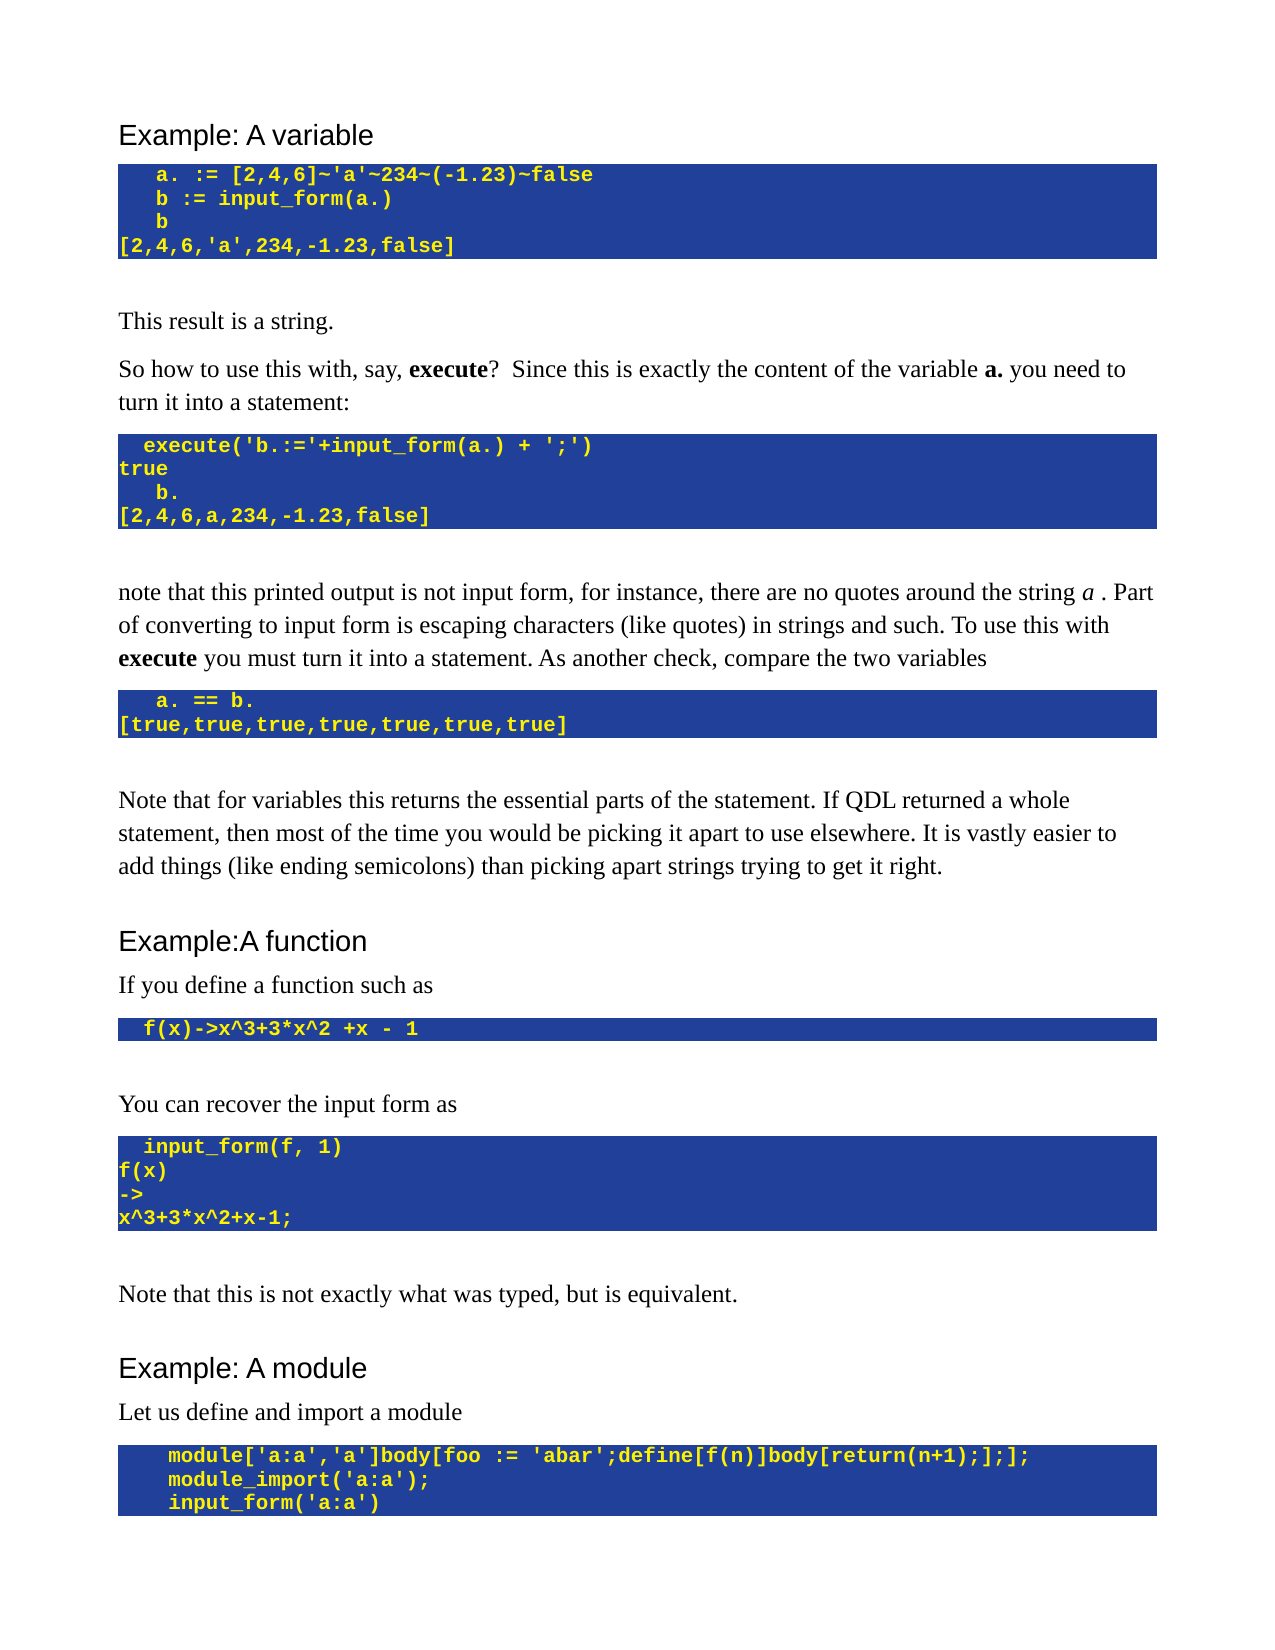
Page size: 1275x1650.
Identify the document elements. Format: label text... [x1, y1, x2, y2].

text Note that this is not exactly what was typed, but is equivalent. [118, 1279, 1157, 1307]
text This result is a string. [118, 306, 1157, 335]
text x^3+3*x^2+x-1; [118, 1207, 1157, 1231]
text [2,4,6,'a',234,-1.23,false] [118, 235, 1157, 259]
text a. == b. [118, 690, 1157, 714]
text input_form('a:a') [118, 1492, 1157, 1516]
text input_form(f, 1) [118, 1136, 1157, 1160]
subtitle Example:A function [118, 924, 1157, 957]
text f(x)->x^3+3*x^2 +x - 1 [118, 1018, 1157, 1041]
text b. [118, 482, 1157, 506]
text module['a:a','a']body[foo := 'abar';define[f(n)]body[return(n+1);];]; [118, 1445, 1157, 1468]
text [true,true,true,true,true,true,true] [118, 714, 1157, 738]
text b [118, 211, 1157, 235]
text -> [118, 1184, 1157, 1207]
text Let us define and import a module [118, 1397, 1157, 1426]
subtitle Example: A module [118, 1351, 1157, 1385]
text note that this printed output is not input form, for instance, there are no quotes around the string a . Part of converting to input form is escaping characters (like quotes) in strings and such. To use this with execute you must turn it into a statement. As another check, compare the two variables [118, 577, 1157, 672]
text a. := [2,4,6]~'a'~234~(-1.23)~false [118, 164, 1157, 188]
text b := input_form(a.) [118, 188, 1157, 211]
text true [118, 458, 1157, 482]
text So how to use this with, say, execute? Since this is exactly the content of the variable a. you need to turn it into a statement: [118, 354, 1157, 416]
text execute('b.:='+input_form(a.) + ';') [118, 434, 1157, 458]
text If you define a function such as [118, 970, 1157, 999]
text You can recover the input form as [118, 1089, 1157, 1118]
text f(x) [118, 1160, 1157, 1184]
subtitle Example: A variable [118, 118, 1157, 152]
text Note that for variables this returns the essential parts of the statement. If QDL returned a whole statement, then most of the time you would be picking it apart to use elsewhere. It is vastly easier to add things (like ending semicolons) than picking apart strings trying to get it right. [118, 785, 1157, 880]
text module_import('a:a'); [118, 1468, 1157, 1492]
text [2,4,6,a,234,-1.23,false] [118, 506, 1157, 529]
